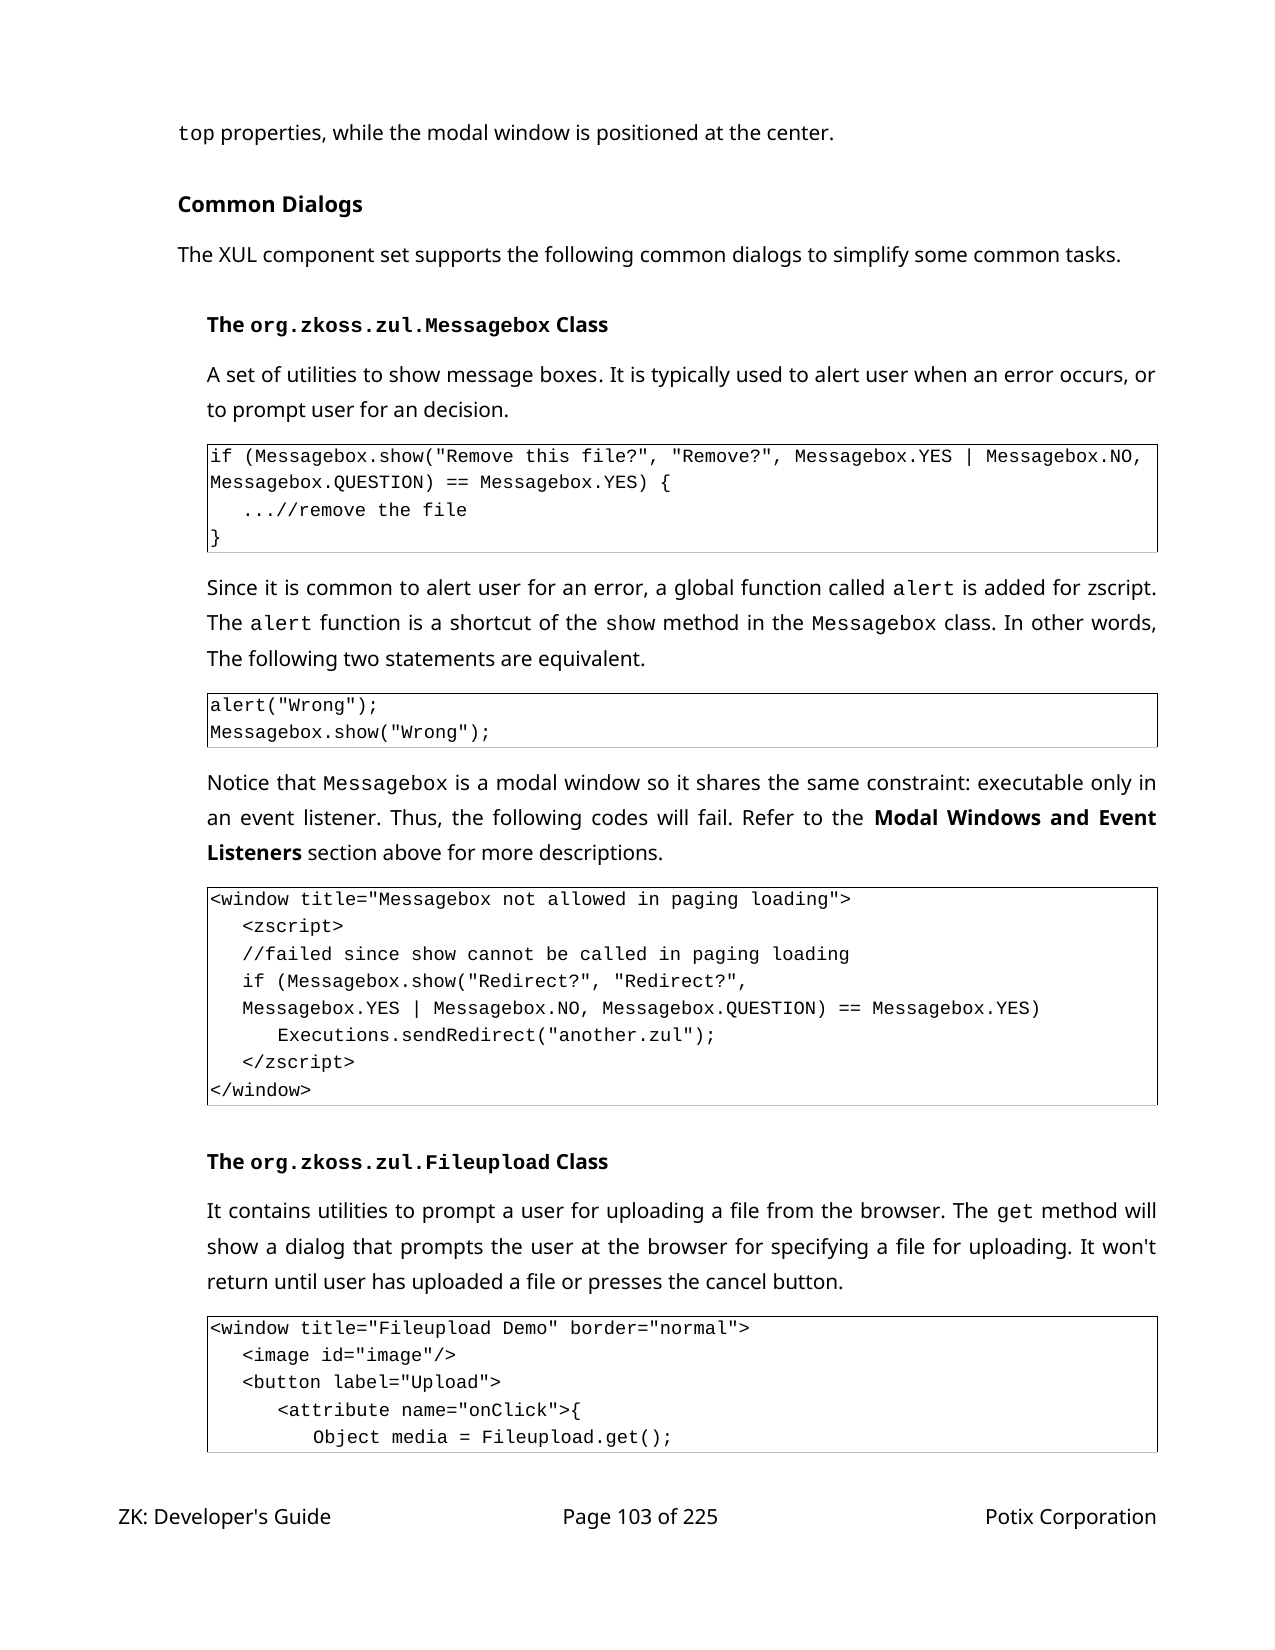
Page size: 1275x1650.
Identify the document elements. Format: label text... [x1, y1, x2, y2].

text <zscript> [208, 914, 1157, 939]
text <image id="image"/> [208, 1343, 1157, 1367]
text </zscript> [208, 1050, 1157, 1074]
text Notice that Messagebox is a modal window so it shares the same constraint: executable only in an event listener. Thus, the following codes will fail. Refer to the Modal Windows and Event Listeners section above for more descriptions. [207, 768, 1157, 867]
text if (Messagebox.show("Redirect?", "Redirect?", [208, 969, 1157, 993]
text top properties, while the modal window is positioned at the center. [177, 118, 1157, 147]
text Messagebox.YES | Messagebox.NO, Messagebox.QUESTION) == Messagebox.YES) [208, 996, 1157, 1020]
text if (Messagebox.show("Remove this file?", "Remove?", Messagebox.YES | Messagebox.NO, Messagebox.QUESTION) == Messagebox.YES) { [208, 445, 1157, 494]
subtitle Common Dialogs [177, 189, 1157, 219]
text <window title="Fileupload Demo" border="normal"> [208, 1317, 1157, 1340]
text ...//remove the file [208, 497, 1157, 522]
text Since it is common to alert user for an error, a global function called alert is added for zscript. The alert function is a shortcut of the show method in the Messagebox class. In other words, The following two statements are equivalent. [207, 573, 1157, 672]
text The XUL component set supports the following common dialogs to simplify some common tasks. [177, 240, 1157, 268]
text } [208, 525, 1157, 552]
text alert("Wrong"); [208, 694, 1157, 717]
text <attribute name="onClick">{ [208, 1398, 1157, 1422]
text </window> [208, 1077, 1157, 1105]
text A set of utilities to show message boxes. It is typically used to alert user when an error occurs, or to prompt user for an decision. [207, 360, 1157, 423]
text <button label="Upload"> [208, 1370, 1157, 1395]
text <window title="Messagebox not allowed in paging loading"> [208, 888, 1157, 911]
text //failed since show cannot be called in paging loading [208, 942, 1157, 966]
text Object media = Fileupload.get(); [208, 1425, 1157, 1452]
text It contains utilities to prompt a user for uploading a file from the browser. The get method will show a dialog that prompts the user at the browser for specifying a file for uploading. It won't return until user has uploaded a file or presses the cancel button. [207, 1196, 1157, 1295]
text Executions.sendRedirect("another.zul"); [208, 1023, 1157, 1047]
subtitle The org.zkoss.zul.Messagebox Class [207, 311, 1157, 339]
text Messagebox.show("Wrong"); [208, 720, 1157, 747]
subtitle The org.zkoss.zul.Fileupload Class [207, 1147, 1157, 1176]
